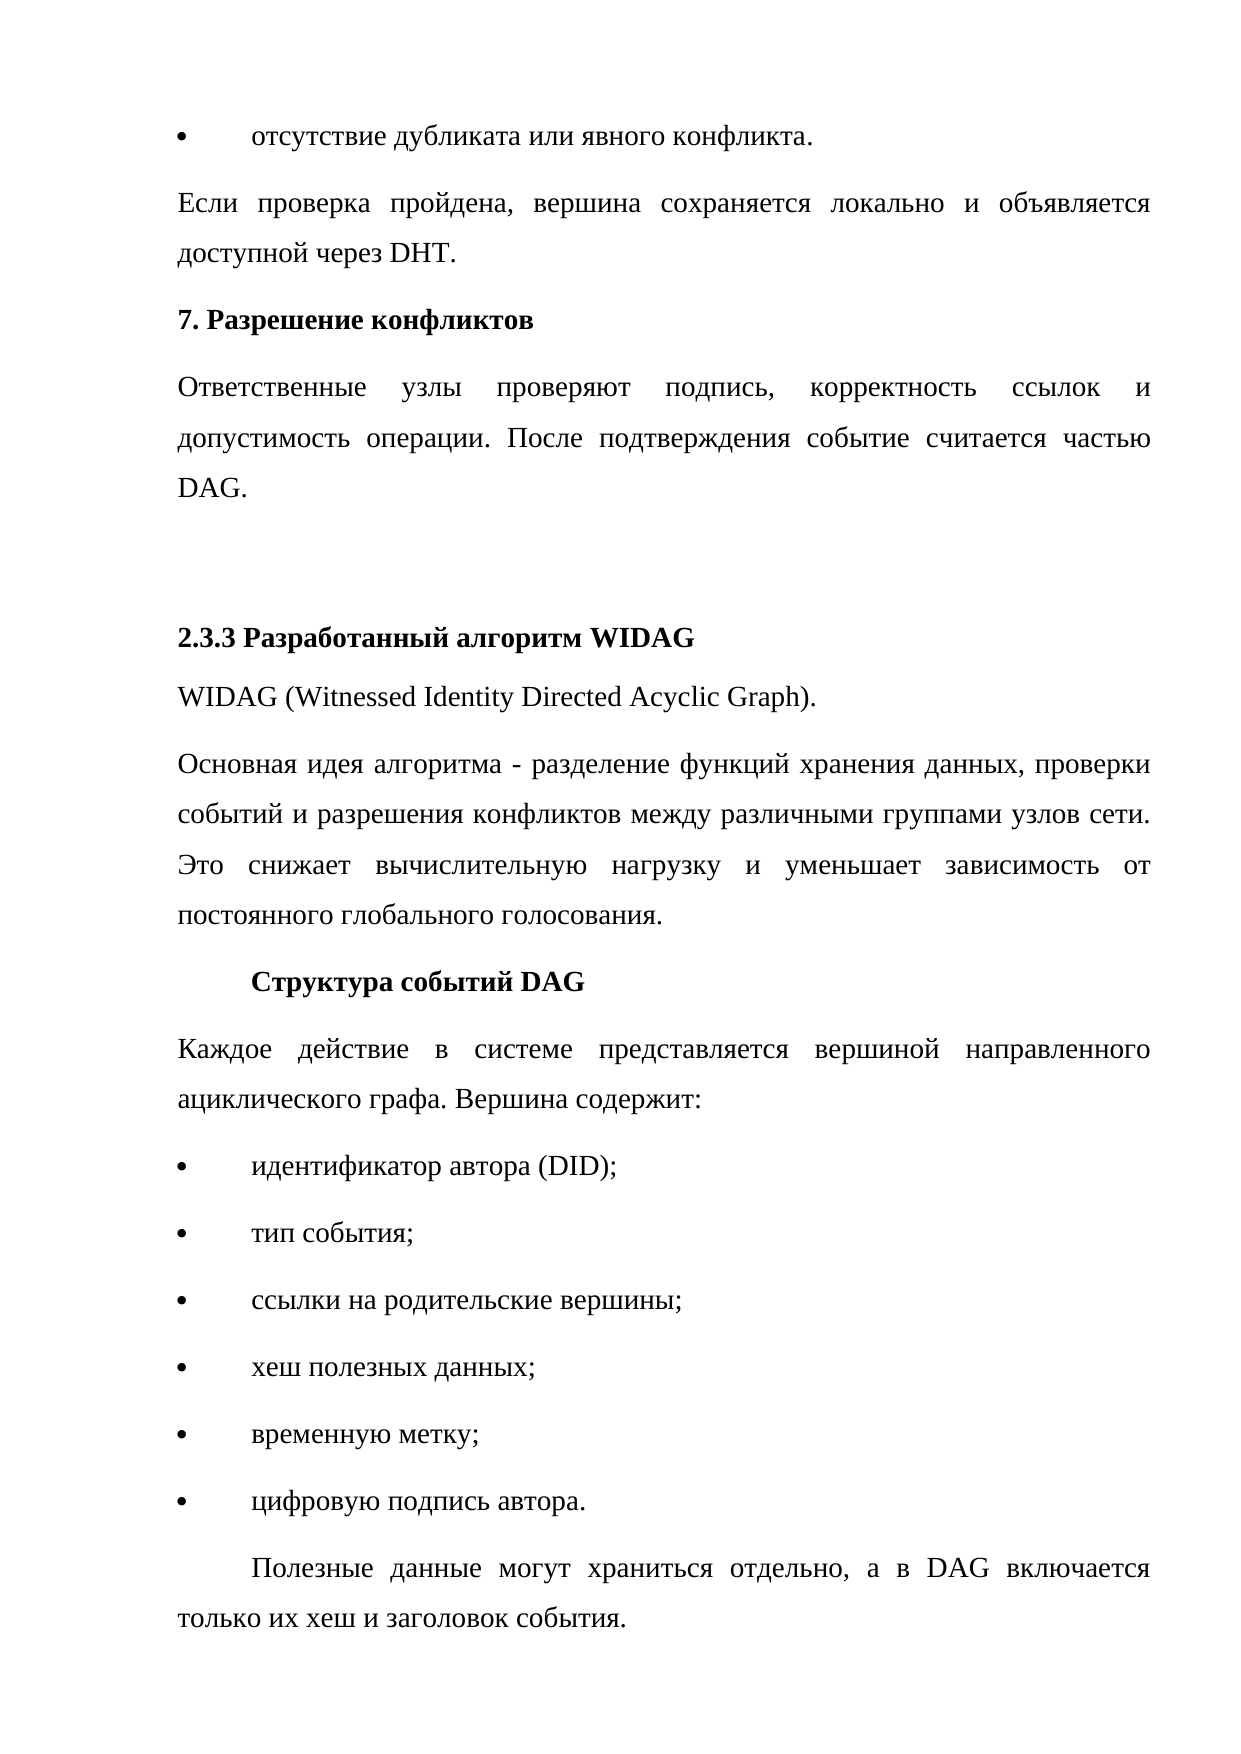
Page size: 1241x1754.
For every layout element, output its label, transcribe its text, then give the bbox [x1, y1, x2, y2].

list идентификатор автора (DID); [177, 1148, 1152, 1182]
text Ответственные узлы проверяют подпись, корректность ссылок и допустимость операции. После подтверждения событие считается частью DAG. [177, 369, 1152, 503]
list отсутствие дубликата или явного конфликта. [177, 118, 1152, 152]
text Основная идея алгоритма - разделение функций хранения данных, проверки событий и разрешения конфликтов между различными группами узлов сети. Это снижает вычислительную нагрузку и уменьшает зависимость от постоянного глобального голосования. [177, 746, 1152, 931]
text 7. Разрешение конфликтов [177, 302, 1152, 336]
text WIDAG (Witnessed Identity Directed Acyclic Graph). [177, 679, 1152, 713]
list тип события; [177, 1215, 1152, 1249]
text 2.3.3 Разработанный алгоритм WIDAG [177, 621, 1152, 654]
text Каждое действие в системе представляется вершиной направленного ациклического графа. Вершина содержит: [177, 1031, 1152, 1115]
list цифровую подпись автора. [177, 1483, 1152, 1517]
text Полезные данные могут храниться отдельно, а в DAG включается только их хеш и заголовок события. [177, 1550, 1152, 1634]
text Если проверка пройдена, вершина сохраняется локально и объявляется доступной через DHT. [177, 185, 1152, 269]
list временную метку; [177, 1416, 1152, 1450]
list хеш полезных данных; [177, 1349, 1152, 1383]
list ссылки на родительские вершины; [177, 1282, 1152, 1316]
text Структура событий DAG [177, 964, 1152, 998]
